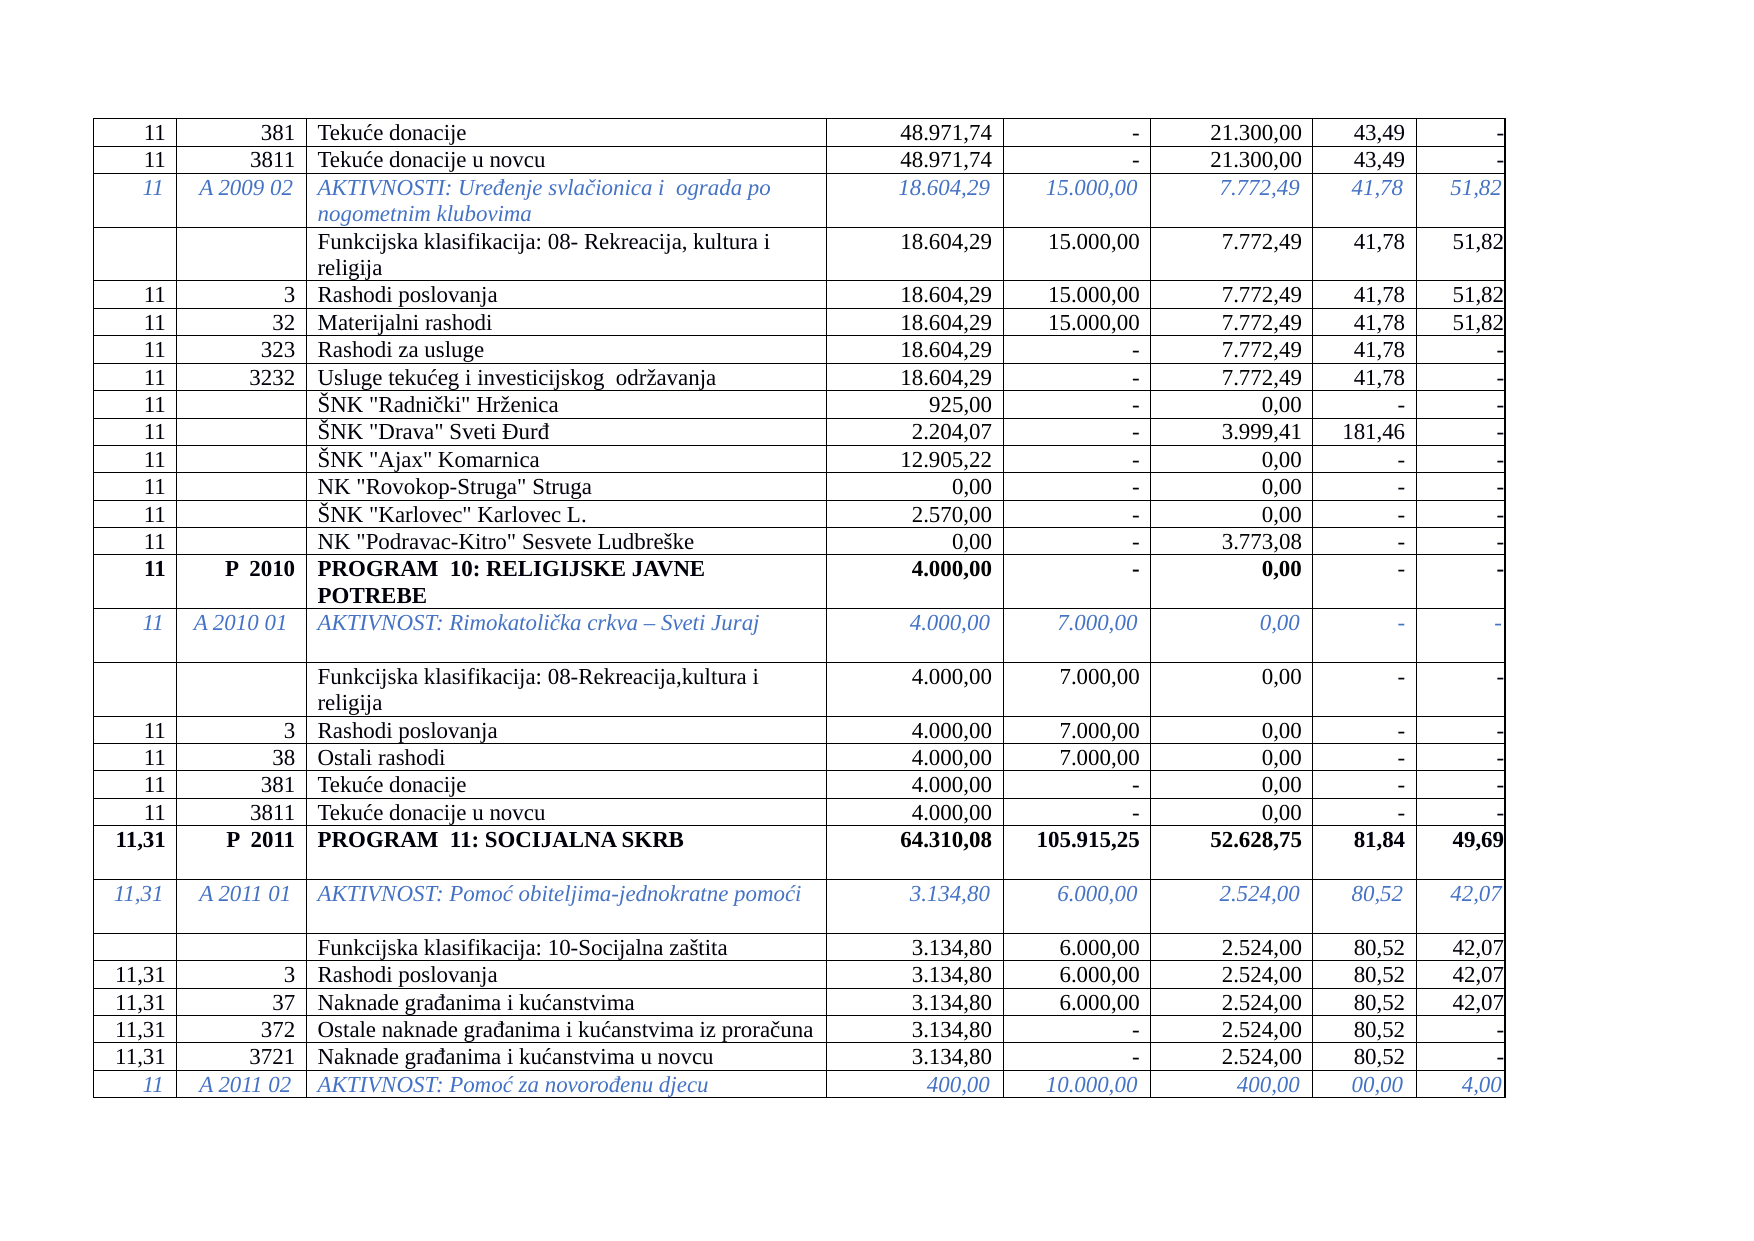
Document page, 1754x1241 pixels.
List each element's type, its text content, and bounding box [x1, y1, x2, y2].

table_cell [1594, 118, 1682, 146]
table_cell 0,00 [1151, 391, 1312, 417]
table_cell [1506, 335, 1593, 363]
table_cell - [1417, 799, 1504, 825]
table_cell 11 [94, 281, 176, 308]
table_cell [1506, 227, 1593, 280]
table_cell 15.000,00 [1004, 174, 1150, 227]
table_cell 7.772,49 [1151, 364, 1312, 390]
table_cell - [1417, 364, 1504, 390]
table_cell 4.000,00 [827, 771, 1003, 798]
table_cell 11 [94, 119, 176, 146]
table_cell [177, 391, 306, 417]
table_cell 11,31 [94, 989, 176, 1015]
table_cell 00,00 [1313, 1071, 1416, 1097]
table_cell 42,07 [1417, 934, 1504, 960]
table_cell Funkcijska klasifikacija: 08-Rekreacija,kultura i religija [307, 663, 826, 716]
table_cell 11 [94, 419, 176, 445]
table_cell 6.000,00 [1004, 961, 1150, 987]
table_cell A 2011 02 [177, 1071, 306, 1097]
table_cell NK "Podravac-Kitro" Sesvete Ludbreške [307, 528, 826, 554]
table_cell [1506, 879, 1593, 933]
table_cell 15.000,00 [1004, 228, 1150, 280]
table_cell 0,00 [1151, 446, 1312, 472]
table_cell [1594, 335, 1682, 363]
table_cell 0,00 [1151, 771, 1312, 798]
table_cell 0,00 [1151, 663, 1312, 716]
table_cell PROGRAM 10: RELIGIJSKE JAVNE POTREBE [307, 555, 826, 608]
table_cell 7.772,49 [1151, 336, 1312, 363]
table_cell [1594, 608, 1682, 662]
table_cell [177, 663, 306, 716]
table_cell ŠNK "Karlovec" Karlovec L. [307, 501, 826, 527]
table_cell 18.604,29 [827, 336, 1003, 363]
table_cell - [1004, 391, 1150, 417]
table_cell - [1004, 1016, 1150, 1042]
table_cell 6.000,00 [1004, 934, 1150, 960]
table_cell 11 [94, 336, 176, 363]
table_cell ŠNK "Drava" Sveti Đurđ [307, 419, 826, 445]
table_cell 11 [94, 555, 176, 608]
table_cell [1594, 716, 1682, 743]
table_cell [1506, 445, 1593, 472]
table_cell Ostale naknade građanima i kućanstvima iz proračuna [307, 1016, 826, 1042]
table_cell 7.772,49 [1151, 228, 1312, 280]
table_cell [177, 228, 306, 280]
table_cell 7.000,00 [1004, 663, 1150, 716]
table_cell - [1417, 717, 1504, 743]
table_cell 0,00 [1151, 799, 1312, 825]
table_cell [1506, 527, 1593, 554]
table_cell 3.773,08 [1151, 528, 1312, 554]
table_cell Naknade građanima i kućanstvima u novcu [307, 1043, 826, 1070]
table_cell 43,49 [1313, 147, 1416, 173]
table_cell AKTIVNOST: Pomoć za novorođenu djecu [307, 1071, 826, 1097]
table_cell - [1417, 744, 1504, 770]
table_cell 18.604,29 [827, 309, 1003, 335]
table_cell [1594, 308, 1682, 335]
table_cell [1506, 798, 1593, 825]
table_cell NK "Rovokop-Struga" Struga [307, 473, 826, 499]
table_cell 3 [177, 717, 306, 743]
table_cell 0,00 [1151, 473, 1312, 499]
table_cell [1506, 554, 1593, 608]
table_cell 2.524,00 [1151, 961, 1312, 987]
table_cell 400,00 [1151, 1071, 1312, 1097]
table_cell AKTIVNOSTI: Uređenje svlačionica i ograda po nogometnim klubovima [307, 174, 826, 227]
table_cell P 2010 [177, 555, 306, 608]
table_cell 2.524,00 [1151, 1016, 1312, 1042]
table_cell [1506, 390, 1593, 417]
table_cell 2.524,00 [1151, 1043, 1312, 1070]
table_cell [1594, 146, 1682, 173]
table_cell 4,00 [1417, 1071, 1504, 1097]
table_cell [94, 934, 176, 960]
table_cell [1594, 662, 1682, 716]
table_cell 10.000,00 [1004, 1071, 1150, 1097]
table_cell - [1313, 799, 1416, 825]
table_cell 4.000,00 [827, 799, 1003, 825]
table_cell - [1313, 391, 1416, 417]
table_cell - [1313, 771, 1416, 798]
table_cell 105.915,25 [1004, 826, 1150, 879]
table_cell [1594, 798, 1682, 825]
table_cell 0,00 [827, 473, 1003, 499]
table_cell 41,78 [1313, 281, 1416, 308]
table_cell [1594, 743, 1682, 770]
table_cell 11 [94, 473, 176, 499]
table_cell 15.000,00 [1004, 281, 1150, 308]
table_cell 41,78 [1313, 174, 1416, 227]
table_cell [1506, 662, 1593, 716]
table_cell 3811 [177, 147, 306, 173]
table_cell 3.134,80 [827, 1043, 1003, 1070]
table_cell ŠNK "Radnički" Hrženica [307, 391, 826, 417]
table_cell Tekuće donacije u novcu [307, 147, 826, 173]
table_cell 80,52 [1313, 961, 1416, 987]
table_cell [1594, 879, 1682, 933]
table_cell 51,82 [1417, 174, 1504, 227]
table_cell [94, 228, 176, 280]
table_cell 11 [94, 744, 176, 770]
table_cell 11,31 [94, 961, 176, 987]
table_cell - [1004, 799, 1150, 825]
table_cell 41,78 [1313, 309, 1416, 335]
table_cell 7.000,00 [1004, 717, 1150, 743]
table_cell 400,00 [827, 1071, 1003, 1097]
table_cell - [1313, 528, 1416, 554]
table_cell Naknade građanima i kućanstvima [307, 989, 826, 1015]
table_cell Rashodi poslovanja [307, 281, 826, 308]
table_cell 12.905,22 [827, 446, 1003, 472]
table_cell 80,52 [1313, 934, 1416, 960]
table_cell [1506, 280, 1593, 308]
table_cell [94, 663, 176, 716]
table_cell 3.134,80 [827, 989, 1003, 1015]
table_cell 80,52 [1313, 989, 1416, 1015]
table_cell 2.524,00 [1151, 880, 1312, 933]
table_cell - [1004, 336, 1150, 363]
table_cell 6.000,00 [1004, 989, 1150, 1015]
table_cell [1506, 173, 1593, 227]
table_cell Rashodi poslovanja [307, 961, 826, 987]
table_cell Ostali rashodi [307, 744, 826, 770]
table_cell 49,69 [1417, 826, 1504, 879]
table_cell - [1417, 473, 1504, 499]
table_cell Rashodi poslovanja [307, 717, 826, 743]
table_cell [1594, 1042, 1682, 1070]
table_cell [1506, 363, 1593, 390]
table_cell 11 [94, 528, 176, 554]
table_cell 3.134,80 [827, 934, 1003, 960]
table_cell 0,00 [1151, 555, 1312, 608]
table_cell 381 [177, 771, 306, 798]
table_cell [1506, 608, 1593, 662]
table_cell 7.772,49 [1151, 309, 1312, 335]
table_cell 7.772,49 [1151, 281, 1312, 308]
table_cell - [1313, 501, 1416, 527]
table_cell [1594, 527, 1682, 554]
table_cell 41,78 [1313, 364, 1416, 390]
table_cell [1506, 716, 1593, 743]
table_cell - [1004, 473, 1150, 499]
table_cell [1506, 1015, 1593, 1042]
table_cell 4.000,00 [827, 663, 1003, 716]
table_cell 21.300,00 [1151, 147, 1312, 173]
table_cell [1594, 445, 1682, 472]
table_cell [177, 934, 306, 960]
table_cell 323 [177, 336, 306, 363]
table_cell - [1313, 717, 1416, 743]
table_cell 43,49 [1313, 119, 1416, 146]
table_cell [1594, 390, 1682, 417]
table_cell [1506, 118, 1593, 146]
table_cell - [1313, 446, 1416, 472]
table_cell [1594, 825, 1682, 879]
table_cell [1506, 770, 1593, 798]
table_cell - [1417, 501, 1504, 527]
table_cell [1594, 988, 1682, 1015]
table_cell 4.000,00 [827, 717, 1003, 743]
table_cell [1594, 173, 1682, 227]
table_cell 18.604,29 [827, 174, 1003, 227]
table_cell 11 [94, 771, 176, 798]
table_cell [177, 419, 306, 445]
table_cell - [1417, 609, 1504, 662]
table_cell [1506, 418, 1593, 445]
table_cell 11 [94, 1071, 176, 1097]
table_cell A 2009 02 [177, 174, 306, 227]
table_cell [1506, 933, 1593, 960]
table_cell 3721 [177, 1043, 306, 1070]
table_cell 3.999,41 [1151, 419, 1312, 445]
table_cell 51,82 [1417, 309, 1504, 335]
table_cell 51,82 [1417, 281, 1504, 308]
table_cell [1506, 1070, 1593, 1097]
table_cell 11 [94, 609, 176, 662]
table_cell 11 [94, 717, 176, 743]
table_cell 181,46 [1313, 419, 1416, 445]
table_cell 80,52 [1313, 1043, 1416, 1070]
table_cell [177, 446, 306, 472]
table_cell - [1417, 446, 1504, 472]
table_cell [1594, 500, 1682, 527]
table_cell 0,00 [1151, 717, 1312, 743]
table_cell - [1313, 609, 1416, 662]
table_cell AKTIVNOST: Rimokatolička crkva – Sveti Juraj [307, 609, 826, 662]
table_cell - [1313, 663, 1416, 716]
table_cell 41,78 [1313, 228, 1416, 280]
table_cell 0,00 [1151, 744, 1312, 770]
table_cell - [1417, 663, 1504, 716]
table_cell A 2010 01 [177, 609, 306, 662]
table_cell 372 [177, 1016, 306, 1042]
table_cell 18.604,29 [827, 281, 1003, 308]
table_cell 6.000,00 [1004, 880, 1150, 933]
table_cell 0,00 [1151, 501, 1312, 527]
table_cell 3.134,80 [827, 1016, 1003, 1042]
table_cell [177, 528, 306, 554]
table_cell 2.524,00 [1151, 989, 1312, 1015]
table_cell 3 [177, 281, 306, 308]
table_cell 3.134,80 [827, 961, 1003, 987]
table_cell 48.971,74 [827, 147, 1003, 173]
table_cell - [1004, 555, 1150, 608]
table_cell 42,07 [1417, 989, 1504, 1015]
table_cell 3 [177, 961, 306, 987]
table_cell - [1417, 119, 1504, 146]
table_cell Rashodi za usluge [307, 336, 826, 363]
table_cell Usluge tekućeg i investicijskog održavanja [307, 364, 826, 390]
table_cell 11 [94, 364, 176, 390]
table_cell - [1313, 744, 1416, 770]
table_cell - [1004, 1043, 1150, 1070]
table_cell [1506, 743, 1593, 770]
table_cell [1506, 988, 1593, 1015]
table_cell 11,31 [94, 880, 176, 933]
table_cell PROGRAM 11: SOCIJALNA SKRB [307, 826, 826, 879]
table_cell 2.524,00 [1151, 934, 1312, 960]
table_cell - [1417, 555, 1504, 608]
table_cell 52.628,75 [1151, 826, 1312, 879]
table_cell Funkcijska klasifikacija: 10-Socijalna zaštita [307, 934, 826, 960]
table_cell 3232 [177, 364, 306, 390]
table_cell - [1417, 1043, 1504, 1070]
table_cell 925,00 [827, 391, 1003, 417]
table_cell 3.134,80 [827, 880, 1003, 933]
table_cell - [1313, 555, 1416, 608]
table_cell 11,31 [94, 1043, 176, 1070]
table_cell 37 [177, 989, 306, 1015]
table_cell [1594, 472, 1682, 499]
table_cell 42,07 [1417, 880, 1504, 933]
table_cell [1594, 933, 1682, 960]
table_cell - [1004, 119, 1150, 146]
table_cell - [1004, 446, 1150, 472]
table_cell 81,84 [1313, 826, 1416, 879]
table_cell [1594, 1070, 1682, 1097]
table_cell AKTIVNOST: Pomoć obiteljima-jednokratne pomoći [307, 880, 826, 933]
table_cell 11 [94, 147, 176, 173]
table_cell - [1417, 1016, 1504, 1042]
table_cell 11,31 [94, 826, 176, 879]
table_cell 41,78 [1313, 336, 1416, 363]
table_cell Tekuće donacije [307, 771, 826, 798]
table_cell 18.604,29 [827, 228, 1003, 280]
table_cell 2.570,00 [827, 501, 1003, 527]
table_cell 0,00 [1151, 609, 1312, 662]
table_cell 3811 [177, 799, 306, 825]
table_cell [1594, 280, 1682, 308]
table_cell [1506, 308, 1593, 335]
table_cell 64.310,08 [827, 826, 1003, 879]
table_cell 80,52 [1313, 880, 1416, 933]
table_cell - [1004, 771, 1150, 798]
table_cell [1594, 363, 1682, 390]
table_cell 51,82 [1417, 228, 1504, 280]
table_cell [1594, 1015, 1682, 1042]
table_cell [1506, 960, 1593, 987]
table_cell Funkcijska klasifikacija: 08- Rekreacija, kultura i religija [307, 228, 826, 280]
table_cell - [1417, 336, 1504, 363]
table_cell 38 [177, 744, 306, 770]
table_cell Tekuće donacije u novcu [307, 799, 826, 825]
table_cell 11 [94, 391, 176, 417]
table_cell [1594, 554, 1682, 608]
table_cell - [1417, 391, 1504, 417]
table_cell - [1004, 364, 1150, 390]
table_cell [1506, 1042, 1593, 1070]
table_cell 18.604,29 [827, 364, 1003, 390]
table_cell 11,31 [94, 1016, 176, 1042]
table_cell 11 [94, 309, 176, 335]
table_cell 11 [94, 174, 176, 227]
table_cell 11 [94, 799, 176, 825]
table_cell 381 [177, 119, 306, 146]
table_cell - [1417, 147, 1504, 173]
table_cell 11 [94, 501, 176, 527]
table_cell 48.971,74 [827, 119, 1003, 146]
table_cell 4.000,00 [827, 555, 1003, 608]
table_cell [1594, 227, 1682, 280]
table_cell ŠNK "Ajax" Komarnica [307, 446, 826, 472]
table_cell Tekuće donacije [307, 119, 826, 146]
table_cell 21.300,00 [1151, 119, 1312, 146]
table_cell - [1417, 528, 1504, 554]
table_cell 4.000,00 [827, 744, 1003, 770]
table_cell [1506, 146, 1593, 173]
table_cell 7.000,00 [1004, 744, 1150, 770]
table_cell - [1313, 473, 1416, 499]
table_cell 32 [177, 309, 306, 335]
table_cell [1594, 770, 1682, 798]
table_cell 15.000,00 [1004, 309, 1150, 335]
table_cell 0,00 [827, 528, 1003, 554]
table_cell - [1417, 419, 1504, 445]
table_cell [177, 501, 306, 527]
table_cell [1594, 960, 1682, 987]
table_cell - [1004, 528, 1150, 554]
table_cell [1506, 472, 1593, 499]
table_cell A 2011 01 [177, 880, 306, 933]
table_cell 7.000,00 [1004, 609, 1150, 662]
table_cell 2.204,07 [827, 419, 1003, 445]
table_cell [177, 473, 306, 499]
table_cell 80,52 [1313, 1016, 1416, 1042]
table_cell [1594, 418, 1682, 445]
table_cell - [1004, 419, 1150, 445]
table_cell - [1004, 147, 1150, 173]
table_cell 42,07 [1417, 961, 1504, 987]
table_cell 7.772,49 [1151, 174, 1312, 227]
table_cell - [1004, 501, 1150, 527]
table_cell Materijalni rashodi [307, 309, 826, 335]
table_cell - [1417, 771, 1504, 798]
table_cell 4.000,00 [827, 609, 1003, 662]
table_cell 11 [94, 446, 176, 472]
table_cell P 2011 [177, 826, 306, 879]
table_cell [1506, 500, 1593, 527]
table_cell [1506, 825, 1593, 879]
